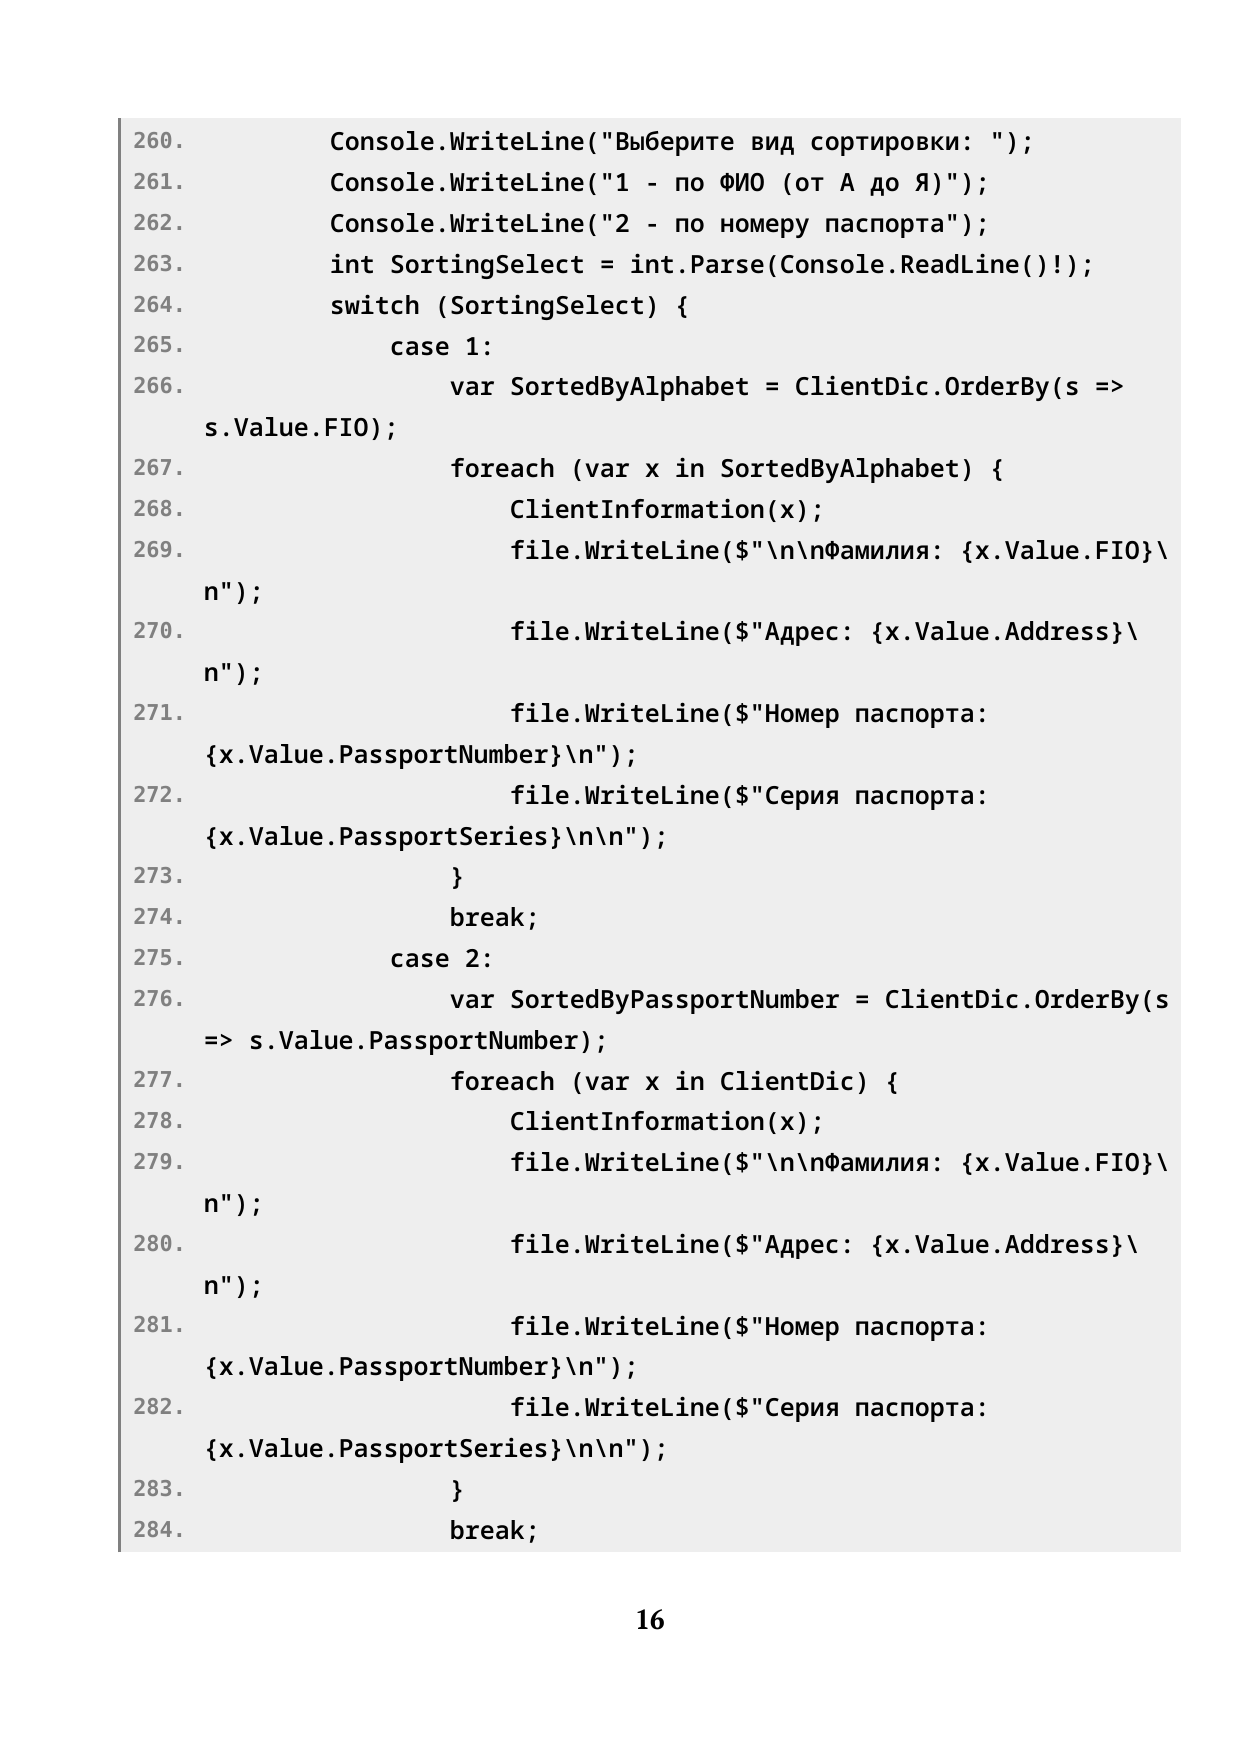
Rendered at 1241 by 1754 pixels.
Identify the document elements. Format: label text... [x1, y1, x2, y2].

list break; [121, 894, 1181, 934]
list foreach (var x in SortedByAlphabet) { [121, 445, 1181, 485]
list ClientInformation(x); [121, 486, 1181, 526]
list var SortedByPassportNumber = ClientDic.OrderBy(s => s.Value.PassportNumber); [121, 976, 1181, 1056]
list foreach (var x in ClientDic) { [121, 1057, 1181, 1097]
list } [121, 1466, 1181, 1506]
list case 1: [121, 322, 1181, 362]
list ClientInformation(x); [121, 1098, 1181, 1138]
list Console.WriteLine("1 - по ФИО (от А до Я)"); [121, 159, 1181, 199]
list } [121, 853, 1181, 893]
list int SortingSelect = int.Parse(Console.ReadLine()!); [121, 241, 1181, 281]
list var SortedByAlphabet = ClientDic.OrderBy(s => s.Value.FIO); [121, 363, 1181, 444]
list file.WriteLine($"Серия паспорта: {x.Value.PassportSeries}\n\n"); [121, 771, 1181, 852]
list switch (SortingSelect) { [121, 281, 1181, 321]
list file.WriteLine($"Адрес: {x.Value.Address}\n"); [121, 608, 1181, 689]
list file.WriteLine($"\n\nФамилия: {x.Value.FIO}\n"); [121, 526, 1181, 607]
list Console.WriteLine("2 - по номеру паспорта"); [121, 200, 1181, 240]
list file.WriteLine($"Серия паспорта: {x.Value.PassportSeries}\n\n"); [121, 1384, 1181, 1465]
list file.WriteLine($"Номер паспорта: {x.Value.PassportNumber}\n"); [121, 690, 1181, 771]
list break; [121, 1506, 1181, 1552]
list file.WriteLine($"\n\nФамилия: {x.Value.FIO}\n"); [121, 1139, 1181, 1220]
list Console.WriteLine("Выберите вид сортировки: "); [121, 118, 1181, 158]
list case 2: [121, 935, 1181, 975]
list file.WriteLine($"Номер паспорта: {x.Value.PassportNumber}\n"); [121, 1302, 1181, 1383]
list file.WriteLine($"Адрес: {x.Value.Address}\n"); [121, 1221, 1181, 1301]
